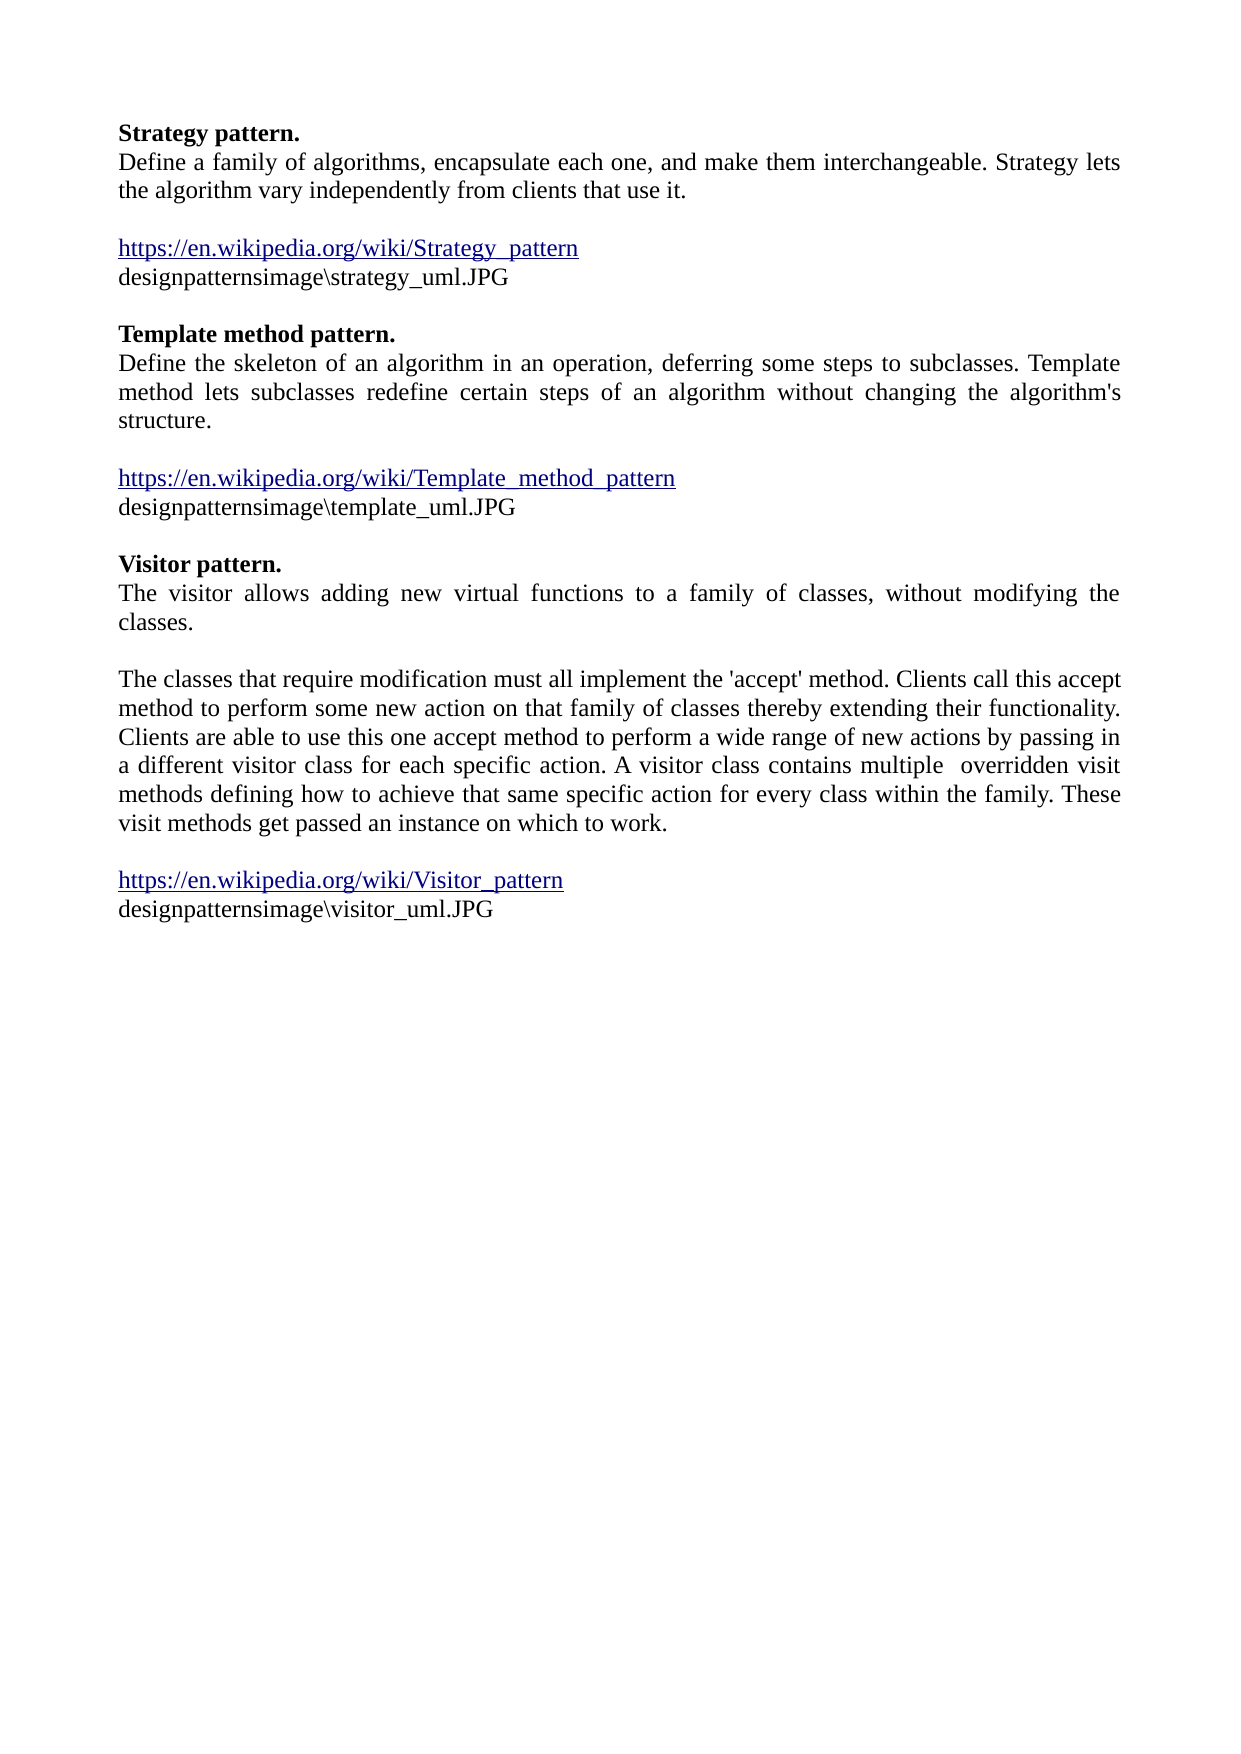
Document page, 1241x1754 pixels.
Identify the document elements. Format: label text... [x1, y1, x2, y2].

text https://en.wikipedia.org/wiki/Strategy_pattern [118, 233, 1122, 262]
text designpatternsimage\strategy_uml.JPG [118, 262, 1122, 291]
text Visitor pattern. [118, 549, 1122, 578]
text designpatternsimage\template_uml.JPG [118, 492, 1122, 521]
text The classes that require modification must all implement the 'accept' method. Clients call this accept method to perform some new action on that family of classes thereby extending their functionality. Clients are able to use this one accept method to perform a wide range of new actions by passing in a different visitor class for each specific action. A visitor class contains multiple overridden visit methods defining how to achieve that same specific action for every class within the family. These visit methods get passed an instance on which to work. [118, 664, 1122, 837]
text Define a family of algorithms, encapsulate each one, and make them interchangeable. Strategy lets the algorithm vary independently from clients that use it. [118, 147, 1122, 204]
text https://en.wikipedia.org/wiki/Template_method_pattern [118, 463, 1122, 492]
text https://en.wikipedia.org/wiki/Visitor_pattern [118, 866, 1122, 894]
text designpatternsimage\visitor_uml.JPG [118, 894, 1122, 923]
text Define the skeleton of an algorithm in an operation, deferring some steps to subclasses. Template method lets subclasses redefine certain steps of an algorithm without changing the algorithm's structure. [118, 348, 1122, 434]
text The visitor allows adding new virtual functions to a family of classes, without modifying the classes. [118, 578, 1122, 636]
text Strategy pattern. [118, 118, 1122, 147]
text Template method pattern. [118, 319, 1122, 348]
